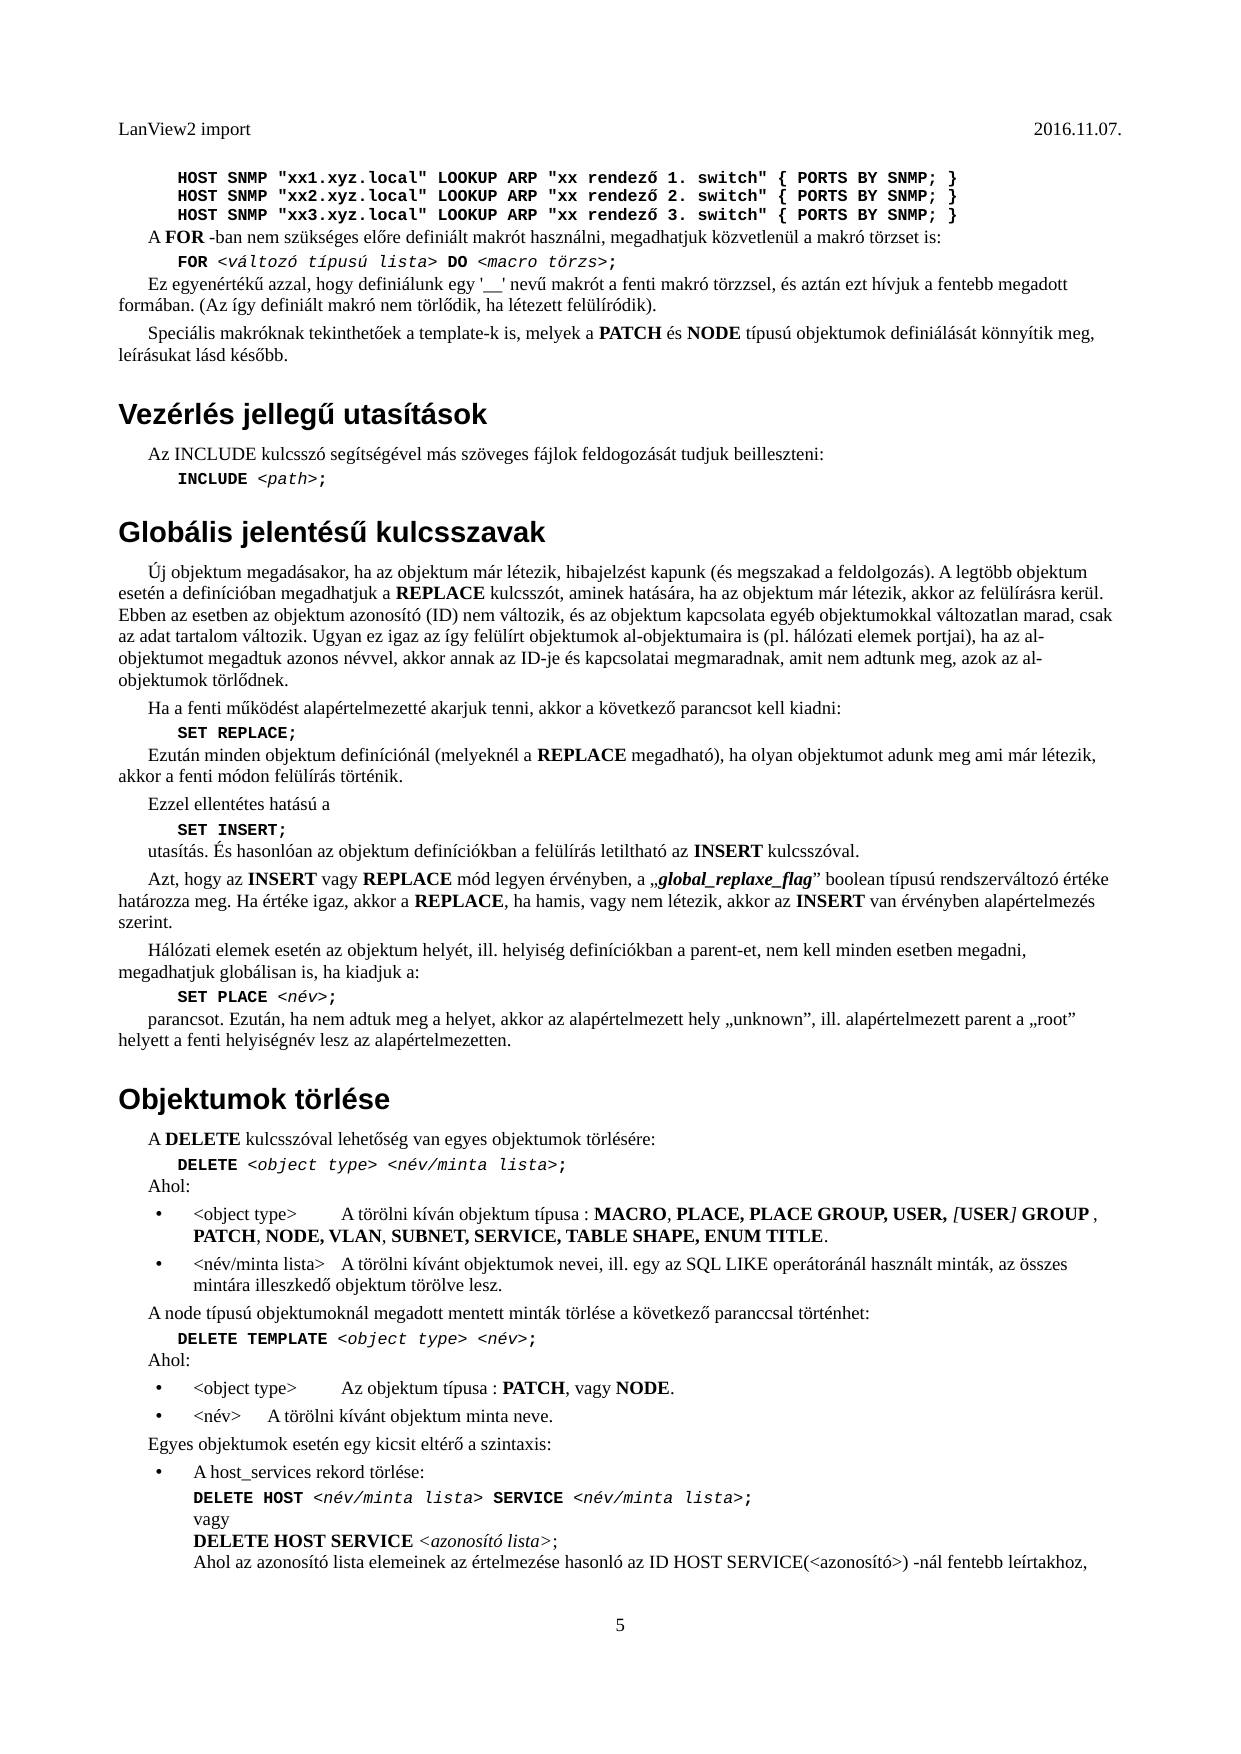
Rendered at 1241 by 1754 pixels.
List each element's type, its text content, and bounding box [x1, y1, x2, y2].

subtitle Objektumok törlése [118, 1082, 1122, 1116]
text Ahol: [118, 1349, 1122, 1371]
text Azt, hogy az INSERT vagy REPLACE mód legyen érvényben, a „global_replaxe_flag” boolean típusú rendszerváltozó értéke határozza meg. Ha értéke igaz, akkor a REPLACE, ha hamis, vagy nem létezik, akkor az INSERT van érvényben alapértelmezés szerint. [118, 868, 1122, 933]
list <object type> A törölni kíván objektum típusa : MACRO, PLACE, PLACE GROUP, USER, [USER] GROUP , PATCH, NODE, VLAN, SUBNET, SERVICE, TABLE SHAPE, ENUM TITLE. [156, 1203, 1122, 1246]
text A DELETE kulcsszóval lehetőség van egyes objektumok törlésére: [118, 1128, 1122, 1150]
text A node típusú objektumoknál megadott mentett minták törlése a következő paranccsal történhet: [118, 1302, 1122, 1324]
text HOST SNMP "xx1.xyz.local" LOOKUP ARP "xx rendező 1. switch" { PORTS BY SNMP; } [177, 169, 1122, 188]
text DELETE <object type> <név/minta lista>; [177, 1156, 1122, 1175]
list DELETE HOST <név/minta lista> SERVICE <név/minta lista>; [156, 1489, 1122, 1508]
text INCLUDE <path>; [177, 471, 1122, 490]
text Ha a fenti működést alapértelmezetté akarjuk tenni, akkor a következő parancsot kell kiadni: [118, 697, 1122, 718]
text Egyes objektumok esetén egy kicsit eltérő a szintaxis: [118, 1433, 1122, 1455]
list <név/minta lista> A törölni kívánt objektumok nevei, ill. egy az SQL LIKE operátoránál használt minták, az összes mintára illeszkedő objektum törölve lesz. [156, 1253, 1122, 1296]
text SET PLACE <név>; [177, 989, 1122, 1007]
text A FOR -ban nem szükséges előre definiált makrót használni, megadhatjuk közvetlenül a makró törzset is: [118, 226, 1122, 247]
text Az INCLUDE kulcsszó segítségével más szöveges fájlok feldogozását tudjuk beilleszteni: [118, 443, 1122, 464]
text HOST SNMP "xx2.xyz.local" LOOKUP ARP "xx rendező 2. switch" { PORTS BY SNMP; } [177, 188, 1122, 207]
text SET INSERT; [177, 821, 1122, 840]
text parancsot. Ezután, ha nem adtuk meg a helyet, akkor az alapértelmezett hely „unknown”, ill. alapértelmezett parent a „root” helyett a fenti helyiségnév lesz az alapértelmezetten. [118, 1007, 1122, 1051]
text Hálózati elemek esetén az objektum helyét, ill. helyiség definíciókban a parent-et, nem kell minden esetben megadni, megadhatjuk globálisan is, ha kiadjuk a: [118, 939, 1122, 982]
text Speciális makróknak tekinthetőek a template-k is, melyek a PATCH és NODE típusú objektumok definiálását könnyítik meg, leírásukat lásd később. [118, 322, 1122, 365]
text Új objektum megadásakor, ha az objektum már létezik, hibajelzést kapunk (és megszakad a feldolgozás). A legtöbb objektum esetén a definícióban megadhatjuk a REPLACE kulcsszót, aminek hatására, ha az objektum már létezik, akkor az felülírásra kerül. Ebben az esetben az objektum azonosító (ID) nem változik, és az objektum kapcsolata egyéb objektumokkal változatlan marad, csak az adat tartalom változik. Ugyan ez igaz az így felülírt objektumok al-objektumaira is (pl. hálózati elemek portjai), ha az al-objektumot megadtuk azonos névvel, akkor annak az ID-je és kapcsolatai megmaradnak, amit nem adtunk meg, azok az al-objektumok törlődnek. [118, 561, 1122, 690]
list vagy DELETE HOST SERVICE <azonosító lista>; Ahol az azonosító lista elemeinek az értelmezése hasonló az ID HOST SERVICE(<azonosító>) -nál fentebb leírtakhoz, [156, 1508, 1122, 1573]
list A host_services rekord törlése: [156, 1461, 1122, 1483]
text Ez egyenértékű azzal, hogy definiálunk egy '__' nevű makrót a fenti makró törzzsel, és aztán ezt hívjuk a fentebb megadott formában. (Az így definiált makró nem törlődik, ha létezett felülíródik). [118, 273, 1122, 316]
text Ezután minden objektum definíciónál (melyeknél a REPLACE megadható), ha olyan objektumot adunk meg ami már létezik, akkor a fenti módon felülírás történik. [118, 743, 1122, 787]
text DELETE TEMPLATE <object type> <név>; [177, 1330, 1122, 1349]
text HOST SNMP "xx3.xyz.local" LOOKUP ARP "xx rendező 3. switch" { PORTS BY SNMP; } [177, 207, 1122, 226]
subtitle Globális jelentésű kulcsszavak [118, 515, 1122, 548]
list <object type> Az objektum típusa : PATCH, vagy NODE. [156, 1377, 1122, 1399]
text Ezzel ellentétes hatású a [118, 793, 1122, 814]
subtitle Vezérlés jellegű utasítások [118, 397, 1122, 430]
list <név> A törölni kívánt objektum minta neve. [156, 1405, 1122, 1427]
text Ahol: [118, 1175, 1122, 1197]
text SET REPLACE; [177, 724, 1122, 743]
text utasítás. És hasonlóan az objektum definíciókban a felülírás letiltható az INSERT kulcsszóval. [118, 840, 1122, 861]
text FOR <változó típusú lista> DO <macro törzs>; [177, 254, 1122, 273]
